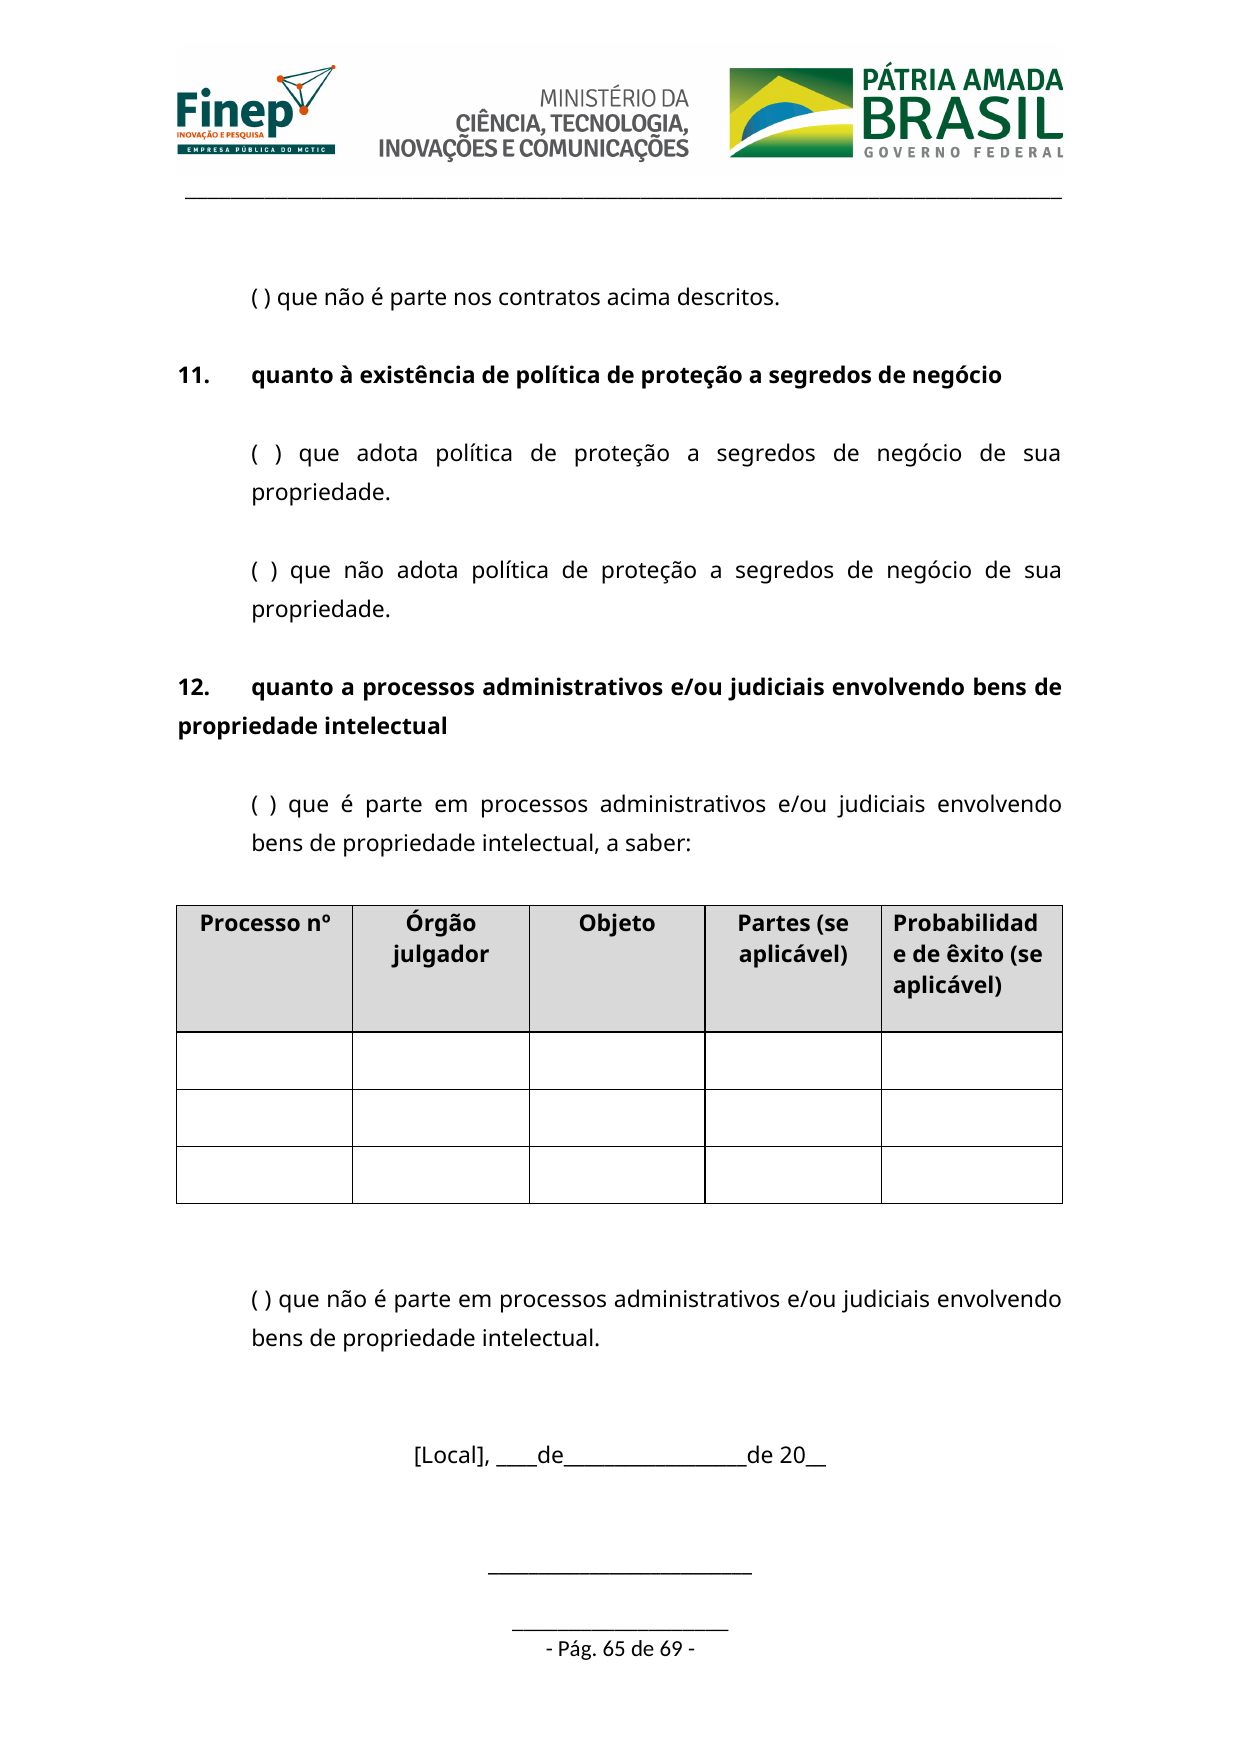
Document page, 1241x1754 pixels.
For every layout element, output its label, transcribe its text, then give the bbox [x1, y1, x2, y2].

table_cell [353, 1090, 529, 1146]
text ( ) que adota política de proteção a segredos de negócio de sua propriedade. [251, 437, 1063, 507]
table_header Processo nº [177, 906, 352, 1031]
table_cell [706, 1033, 881, 1089]
table_cell [706, 1090, 881, 1146]
text __________________________ [177, 1547, 1063, 1578]
text ( ) que não é parte em processos administrativos e/ou judiciais envolvendo bens de propriedade intelectual. [251, 1282, 1063, 1353]
table_cell [177, 1033, 352, 1089]
table_cell [530, 1147, 704, 1203]
table_header Partes (se aplicável) [706, 906, 881, 1031]
table_cell [353, 1033, 529, 1089]
table_cell [882, 1147, 1062, 1203]
table_cell [882, 1033, 1062, 1089]
table_cell [353, 1147, 529, 1203]
table_cell [177, 1090, 352, 1146]
table_header Objeto [530, 906, 704, 1031]
text ( ) que não é parte nos contratos acima descritos. [251, 280, 1063, 312]
table_cell [177, 1147, 352, 1203]
text ( ) que é parte em processos administrativos e/ou judiciais envolvendo bens de propriedade intelectual, a saber: [251, 788, 1063, 858]
table_header Órgão julgador [353, 906, 529, 1031]
table_header Probabilidade de êxito (se aplicável) [882, 906, 1062, 1031]
list quanto à existência de política de proteção a segredos de negócio [177, 358, 1063, 390]
table_cell [530, 1090, 704, 1146]
table_cell [706, 1147, 881, 1203]
list quanto a processos administrativos e/ou judiciais envolvendo bens de propriedade intelectual [177, 671, 1063, 741]
table_cell [882, 1090, 1062, 1146]
table_cell [530, 1033, 704, 1089]
text ( ) que não adota política de proteção a segredos de negócio de sua propriedade. [251, 554, 1063, 624]
text [Local], ____de__________________de 20__ [177, 1439, 1063, 1470]
